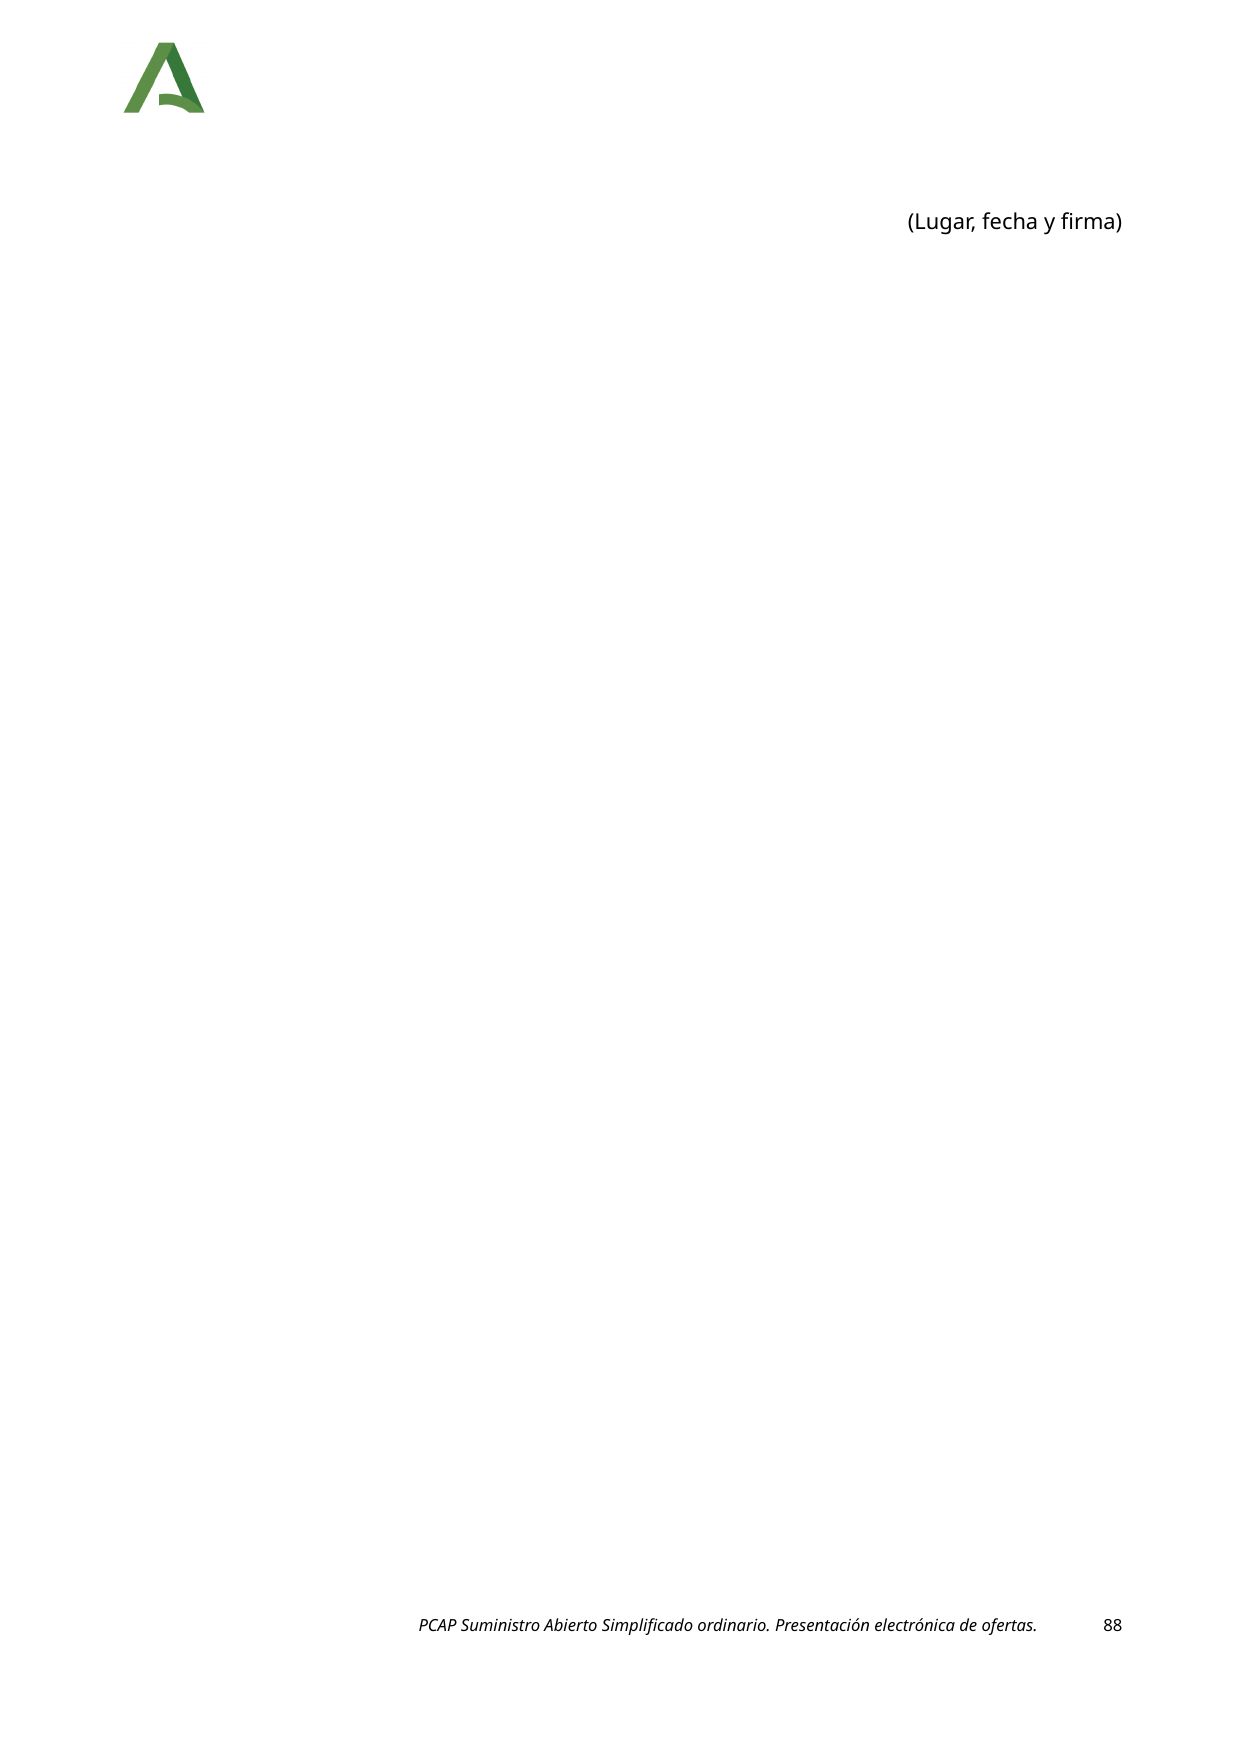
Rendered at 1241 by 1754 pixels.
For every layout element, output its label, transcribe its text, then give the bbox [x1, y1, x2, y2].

text (Lugar, fecha y firma) [118, 206, 1122, 236]
picture [119, 38, 209, 117]
